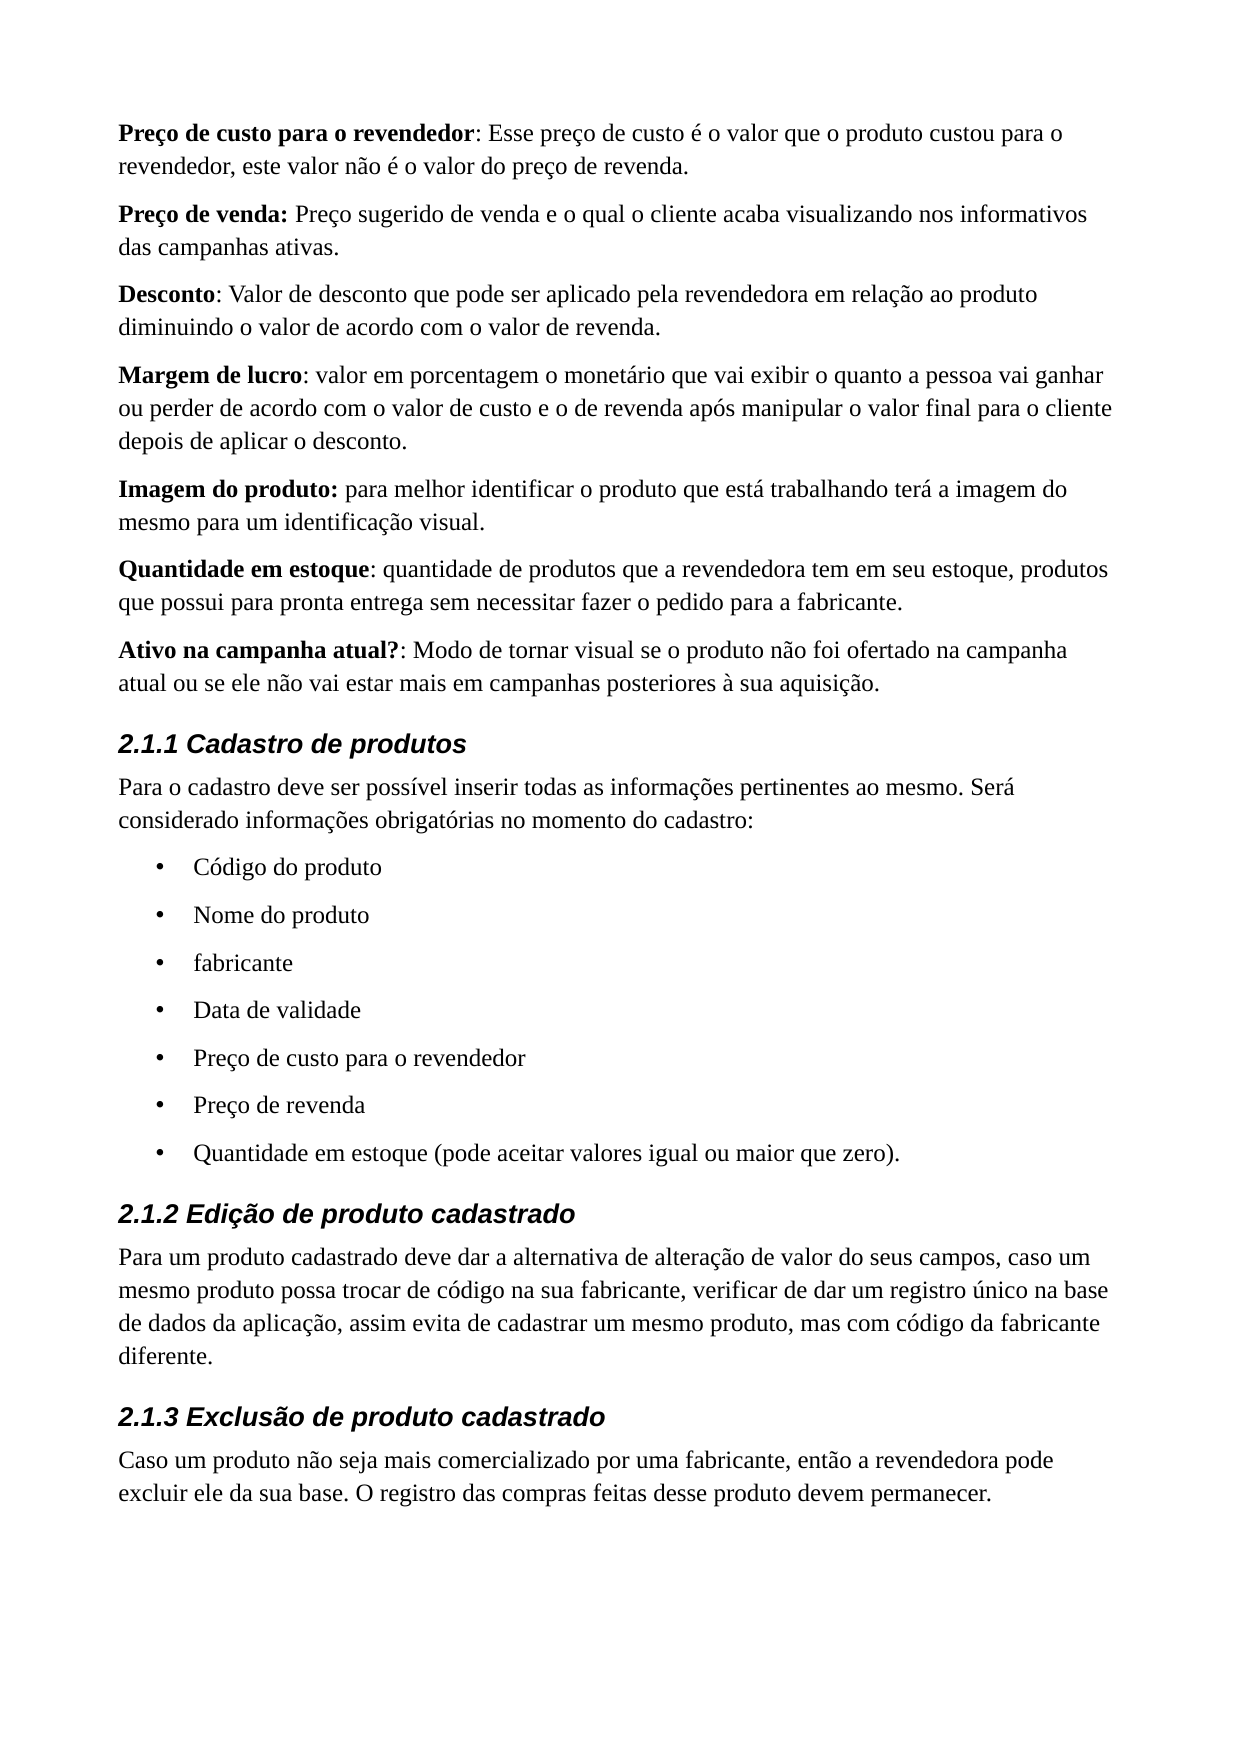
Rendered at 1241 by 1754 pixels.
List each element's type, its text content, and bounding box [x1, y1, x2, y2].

subtitle 2.1.3 Exclusão de produto cadastrado [118, 1401, 1122, 1432]
text Para o cadastro deve ser possível inserir todas as informações pertinentes ao mesmo. Será considerado informações obrigatórias no momento do cadastro: [118, 772, 1122, 833]
text Preço de venda: Preço sugerido de venda e o qual o cliente acaba visualizando nos informativos das campanhas ativas. [118, 199, 1122, 261]
text Ativo na campanha atual?: Modo de tornar visual se o produto não foi ofertado na campanha atual ou se ele não vai estar mais em campanhas posteriores à sua aquisição. [118, 635, 1122, 697]
list Nome do produto [156, 900, 1122, 929]
subtitle 2.1.1 Cadastro de produtos [118, 728, 1122, 759]
list fabricante [156, 948, 1122, 976]
list Quantidade em estoque (pode aceitar valores igual ou maior que zero). [156, 1138, 1122, 1167]
text Para um produto cadastrado deve dar a alternativa de alteração de valor do seus campos, caso um mesmo produto possa trocar de código na sua fabricante, verificar de dar um registro único na base de dados da aplicação, assim evita de cadastrar um mesmo produto, mas com código da fabricante diferente. [118, 1242, 1122, 1370]
text Quantidade em estoque: quantidade de produtos que a revendedora tem em seu estoque, produtos que possui para pronta entrega sem necessitar fazer o pedido para a fabricante. [118, 554, 1122, 616]
text Caso um produto não seja mais comercializado por uma fabricante, então a revendedora pode excluir ele da sua base. O registro das compras feitas desse produto devem permanecer. [118, 1445, 1122, 1507]
text Margem de lucro: valor em porcentagem o monetário que vai exibir o quanto a pessoa vai ganhar ou perder de acordo com o valor de custo e o de revenda após manipular o valor final para o cliente depois de aplicar o desconto. [118, 360, 1122, 455]
list Preço de revenda [156, 1090, 1122, 1119]
list Data de validade [156, 995, 1122, 1024]
text Imagem do produto: para melhor identificar o produto que está trabalhando terá a imagem do mesmo para um identificação visual. [118, 474, 1122, 535]
list Preço de custo para o revendedor [156, 1043, 1122, 1072]
subtitle 2.1.2 Edição de produto cadastrado [118, 1198, 1122, 1229]
text Preço de custo para o revendedor: Esse preço de custo é o valor que o produto custou para o revendedor, este valor não é o valor do preço de revenda. [118, 118, 1122, 180]
list Código do produto [156, 852, 1122, 881]
text Desconto: Valor de desconto que pode ser aplicado pela revendedora em relação ao produto diminuindo o valor de acordo com o valor de revenda. [118, 279, 1122, 341]
